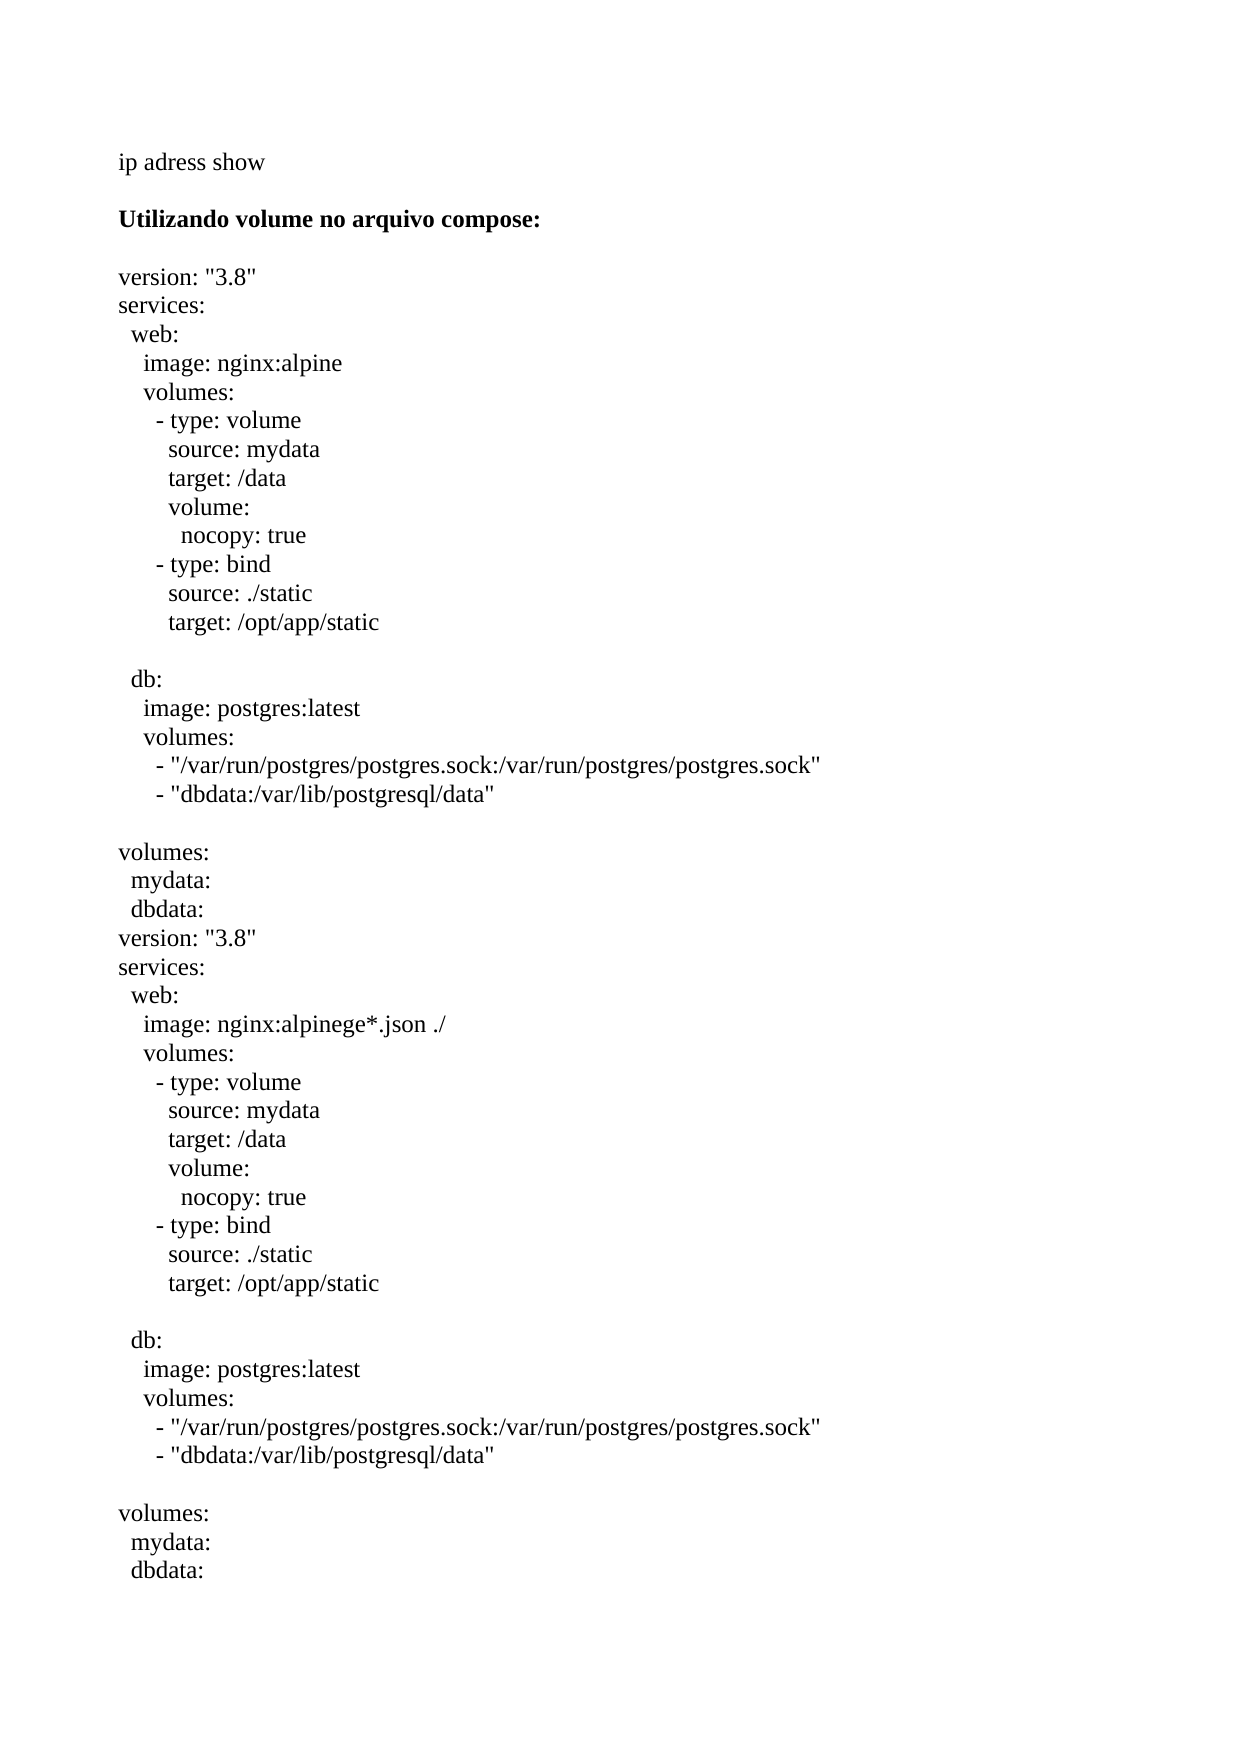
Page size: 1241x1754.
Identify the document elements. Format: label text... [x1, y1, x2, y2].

text - "/var/run/postgres/postgres.sock:/var/run/postgres/postgres.sock" [118, 751, 1122, 779]
text target: /data [118, 463, 1122, 492]
text - "dbdata:/var/lib/postgresql/data" [118, 779, 1122, 808]
text dbdata: [118, 894, 1122, 923]
text version: "3.8" [118, 923, 1122, 952]
text version: "3.8" [118, 262, 1122, 291]
text source: mydata [118, 434, 1122, 463]
text image: nginx:alpinege*.json ./ [118, 1009, 1122, 1038]
text volumes: [118, 1498, 1122, 1527]
text volumes: [118, 1383, 1122, 1412]
text Utilizando volume no arquivo compose: [118, 204, 1122, 233]
text dbdata: [118, 1556, 1122, 1584]
text - type: bind [118, 549, 1122, 578]
text db: [118, 1326, 1122, 1354]
text - "dbdata:/var/lib/postgresql/data" [118, 1441, 1122, 1469]
text volume: [118, 492, 1122, 521]
text services: [118, 291, 1122, 319]
text volumes: [118, 377, 1122, 406]
text source: ./static [118, 578, 1122, 607]
text target: /opt/app/static [118, 1268, 1122, 1297]
text - "/var/run/postgres/postgres.sock:/var/run/postgres/postgres.sock" [118, 1412, 1122, 1441]
text - type: bind [118, 1211, 1122, 1239]
text source: mydata [118, 1096, 1122, 1124]
text mydata: [118, 1527, 1122, 1556]
text target: /opt/app/static [118, 607, 1122, 636]
text target: /data [118, 1124, 1122, 1153]
text image: postgres:latest [118, 693, 1122, 722]
text db: [118, 664, 1122, 693]
text volume: [118, 1153, 1122, 1182]
text mydata: [118, 866, 1122, 894]
text nocopy: true [118, 1182, 1122, 1211]
text nocopy: true [118, 521, 1122, 549]
text ip adress show [118, 147, 1122, 176]
text volumes: [118, 837, 1122, 866]
text services: [118, 952, 1122, 981]
text image: postgres:latest [118, 1354, 1122, 1383]
text - type: volume [118, 406, 1122, 434]
text volumes: [118, 1038, 1122, 1067]
text web: [118, 319, 1122, 348]
text web: [118, 981, 1122, 1009]
text volumes: [118, 722, 1122, 751]
text - type: volume [118, 1067, 1122, 1096]
text image: nginx:alpine [118, 348, 1122, 377]
text source: ./static [118, 1239, 1122, 1268]
